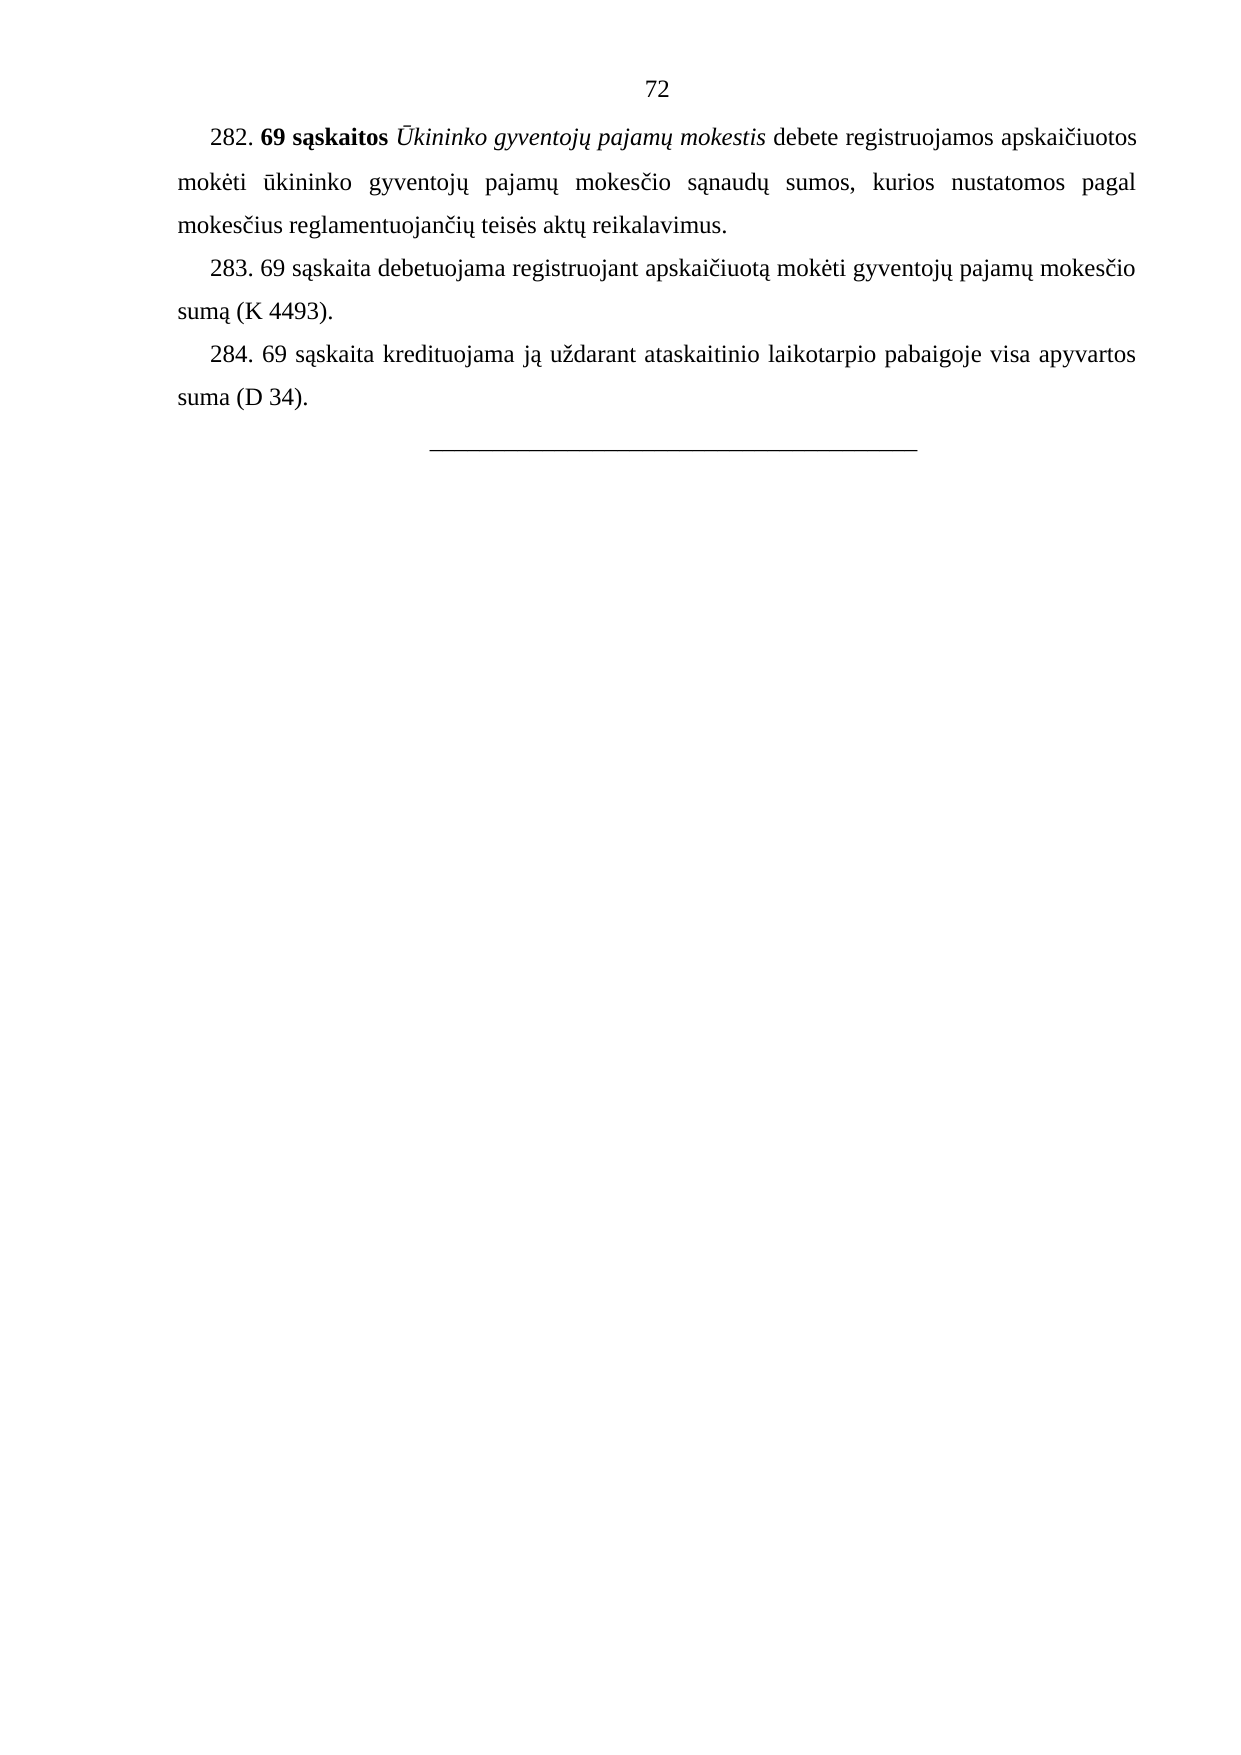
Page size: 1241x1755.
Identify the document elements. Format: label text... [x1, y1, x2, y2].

text 282. 69 sąskaitos Ūkininko gyventojų pajamų mokestis debete registruojamos apskaičiuotos mokėti ūkininko gyventojų pajamų mokesčio sąnaudų sumos, kurios nustatomos pagal mokesčius reglamentuojančių teisės aktų reikalavimus. [177, 118, 1137, 238]
text _______________________________________ [177, 425, 1137, 454]
text 284. 69 sąskaita kredituojama ją uždarant ataskaitinio laikotarpio pabaigoje visa apyvartos suma (D 34). [177, 339, 1137, 411]
text 283. 69 sąskaita debetuojama registruojant apskaičiuotą mokėti gyventojų pajamų mokesčio sumą (K 4493). [177, 253, 1137, 325]
